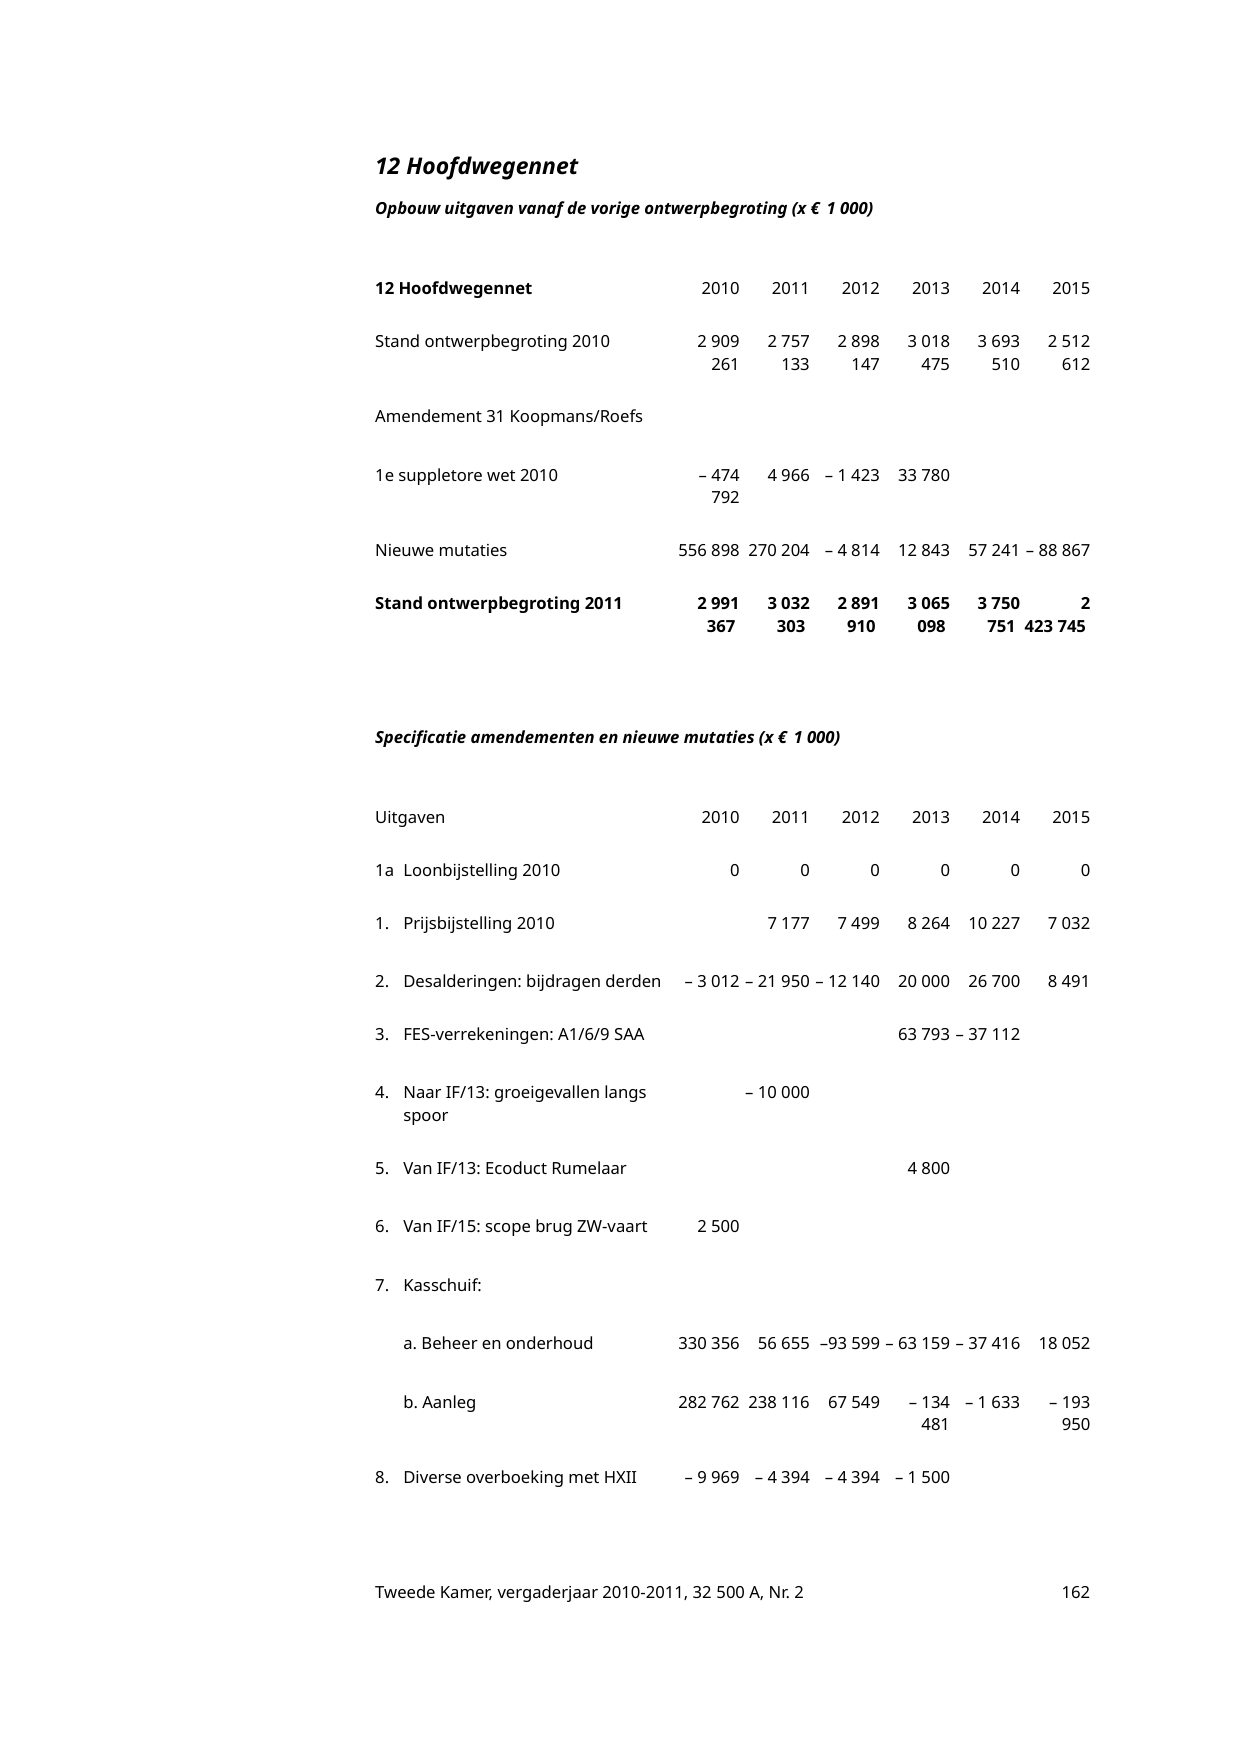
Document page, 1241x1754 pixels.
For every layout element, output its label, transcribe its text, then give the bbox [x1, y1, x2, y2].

table_header 2011 [740, 277, 809, 329]
table_header 2012 [810, 277, 880, 329]
table_cell [810, 1081, 880, 1156]
table_cell – 9 969 [669, 1466, 739, 1524]
table_cell 5. [375, 1156, 403, 1215]
table_cell [740, 1215, 809, 1273]
table_cell 3 750 751 [950, 592, 1020, 667]
table_cell [880, 1215, 950, 1273]
table_cell 57 241 [950, 539, 1020, 592]
table_cell 67 549 [810, 1390, 880, 1466]
table_cell [880, 1081, 950, 1156]
table_cell 26 700 [950, 970, 1020, 1023]
table_cell 1. [375, 911, 403, 970]
text Opbouw uitgaven vanaf de vorige ontwerpbegroting (x € 1 000) [375, 196, 1090, 219]
table_cell 4 800 [880, 1156, 950, 1215]
text Specificatie amendementen en nieuwe mutaties (x € 1 000) [375, 725, 1090, 748]
table_cell 2 512 612 [1020, 330, 1090, 405]
table_cell [810, 1023, 880, 1081]
table_header 2010 [669, 277, 739, 329]
table_cell 63 793 [880, 1023, 950, 1081]
table_cell [740, 1156, 809, 1215]
table_cell Stand ontwerpbegroting 2010 [375, 330, 669, 405]
table_cell 20 000 [880, 970, 950, 1023]
table_cell Amendement 31 Koopmans/Roefs [375, 405, 669, 463]
table_cell [1020, 1273, 1090, 1332]
table_cell – 3 012 [669, 970, 739, 1023]
table_cell [1020, 464, 1090, 539]
table_cell [950, 1081, 1020, 1156]
table_cell [669, 911, 739, 970]
table_cell – 1 500 [880, 1466, 950, 1524]
table_cell 2. [375, 970, 403, 1023]
table_cell – 474 792 [669, 464, 739, 539]
table_cell 238 116 [740, 1390, 809, 1466]
table_cell b. Aanleg [403, 1390, 669, 1466]
table_cell –93 599 [810, 1332, 880, 1390]
table_cell [669, 405, 739, 463]
table_cell 0 [880, 859, 950, 911]
table_cell 1e suppletore wet 2010 [375, 464, 669, 539]
table_cell – 1 423 [810, 464, 880, 539]
table_cell 0 [950, 859, 1020, 911]
table_cell 556 898 [669, 539, 739, 592]
table_cell – 37 112 [950, 1023, 1020, 1081]
table_cell 3 693 510 [950, 330, 1020, 405]
table_cell – 193 950 [1020, 1390, 1090, 1466]
table_cell 2 991 367 [669, 592, 739, 667]
table_cell Desalderingen: bijdragen derden [403, 970, 669, 1023]
table_cell [950, 1466, 1020, 1524]
table_cell – 63 159 [880, 1332, 950, 1390]
table_cell 8. [375, 1466, 403, 1524]
table_cell 2 423 745 [1020, 592, 1090, 667]
table_cell [375, 1390, 403, 1466]
table_cell 0 [810, 859, 880, 911]
table_cell [669, 1156, 739, 1215]
table_cell [950, 405, 1020, 463]
table_header 2012 [810, 806, 880, 859]
table_cell 2 909 261 [669, 330, 739, 405]
table_cell – 1 633 [950, 1390, 1020, 1466]
table_cell [1020, 1215, 1090, 1273]
table_cell 2 898 147 [810, 330, 880, 405]
table_cell – 10 000 [740, 1081, 809, 1156]
table_cell Van IF/15: scope brug ZW-vaart [403, 1215, 669, 1273]
table_header 2015 [1020, 277, 1090, 329]
table_cell Prijsbijstelling 2010 [403, 911, 669, 970]
table_header 2014 [950, 806, 1020, 859]
table_cell [810, 405, 880, 463]
table_cell [950, 1273, 1020, 1332]
table_cell Diverse overboeking met HXII [403, 1466, 669, 1524]
table_cell 4 966 [740, 464, 809, 539]
table_cell [950, 1156, 1020, 1215]
table_cell – 21 950 [740, 970, 809, 1023]
table_cell [740, 405, 809, 463]
table_cell FES-verrekeningen: A1/6/9 SAA [403, 1023, 669, 1081]
table_cell 7 032 [1020, 911, 1090, 970]
table_header 12 Hoofdwegennet [375, 277, 669, 329]
table_cell Loonbijstelling 2010 [403, 859, 669, 911]
table_cell a. Beheer en onderhoud [403, 1332, 669, 1390]
table_cell 0 [669, 859, 739, 911]
table_cell [1020, 405, 1090, 463]
table_cell Nieuwe mutaties [375, 539, 669, 592]
table_cell [1020, 1081, 1090, 1156]
table_header Uitgaven [375, 806, 669, 859]
table_cell [669, 1081, 739, 1156]
table_cell 8 264 [880, 911, 950, 970]
table_cell 56 655 [740, 1332, 809, 1390]
table_cell [740, 1023, 809, 1081]
table_cell [1020, 1156, 1090, 1215]
table_cell 4. [375, 1081, 403, 1156]
table_cell – 12 140 [810, 970, 880, 1023]
table_cell [1020, 1466, 1090, 1524]
table_cell 3. [375, 1023, 403, 1081]
table_cell 3 032 303 [740, 592, 809, 667]
table_header 2013 [880, 277, 950, 329]
table_cell 3 018 475 [880, 330, 950, 405]
table_header 2011 [740, 806, 809, 859]
table_cell [810, 1273, 880, 1332]
table_cell 0 [1020, 859, 1090, 911]
table_cell – 4 394 [740, 1466, 809, 1524]
table_cell 2 757 133 [740, 330, 809, 405]
table_cell – 88 867 [1020, 539, 1090, 592]
table_cell 330 356 [669, 1332, 739, 1390]
table_cell Naar IF/13: groeigevallen langs spoor [403, 1081, 669, 1156]
table_cell [880, 1273, 950, 1332]
table_cell – 4 814 [810, 539, 880, 592]
table_cell 7 499 [810, 911, 880, 970]
table_cell [669, 1273, 739, 1332]
table_header 2010 [669, 806, 739, 859]
table_header 2013 [880, 806, 950, 859]
table_header 2014 [950, 277, 1020, 329]
table_cell Stand ontwerpbegroting 2011 [375, 592, 669, 667]
table_cell [375, 1332, 403, 1390]
table_cell [950, 464, 1020, 539]
table_cell Van IF/13: Ecoduct Rumelaar [403, 1156, 669, 1215]
table_cell – 37 416 [950, 1332, 1020, 1390]
table_cell 7 177 [740, 911, 809, 970]
table_cell [1020, 1023, 1090, 1081]
table_cell 1a [375, 859, 403, 911]
table_cell 6. [375, 1215, 403, 1273]
table_cell 7. [375, 1273, 403, 1332]
table_cell [880, 405, 950, 463]
table_cell Kasschuif: [403, 1273, 669, 1332]
table_cell 282 762 [669, 1390, 739, 1466]
table_cell 3 065 098 [880, 592, 950, 667]
table_cell [740, 1273, 809, 1332]
table_cell 8 491 [1020, 970, 1090, 1023]
table_cell 2 500 [669, 1215, 739, 1273]
table_cell [810, 1156, 880, 1215]
table_cell 270 204 [740, 539, 809, 592]
table_cell 18 052 [1020, 1332, 1090, 1390]
table_cell [950, 1215, 1020, 1273]
table_cell 10 227 [950, 911, 1020, 970]
table_cell – 134 481 [880, 1390, 950, 1466]
table_cell 33 780 [880, 464, 950, 539]
table_cell 12 843 [880, 539, 950, 592]
table_cell – 4 394 [810, 1466, 880, 1524]
subtitle 12 Hoofdwegennet [375, 150, 1090, 181]
table_cell [810, 1215, 880, 1273]
table_cell 0 [740, 859, 809, 911]
table_cell [669, 1023, 739, 1081]
table_header 2015 [1020, 806, 1090, 859]
table_cell 2 891 910 [810, 592, 880, 667]
